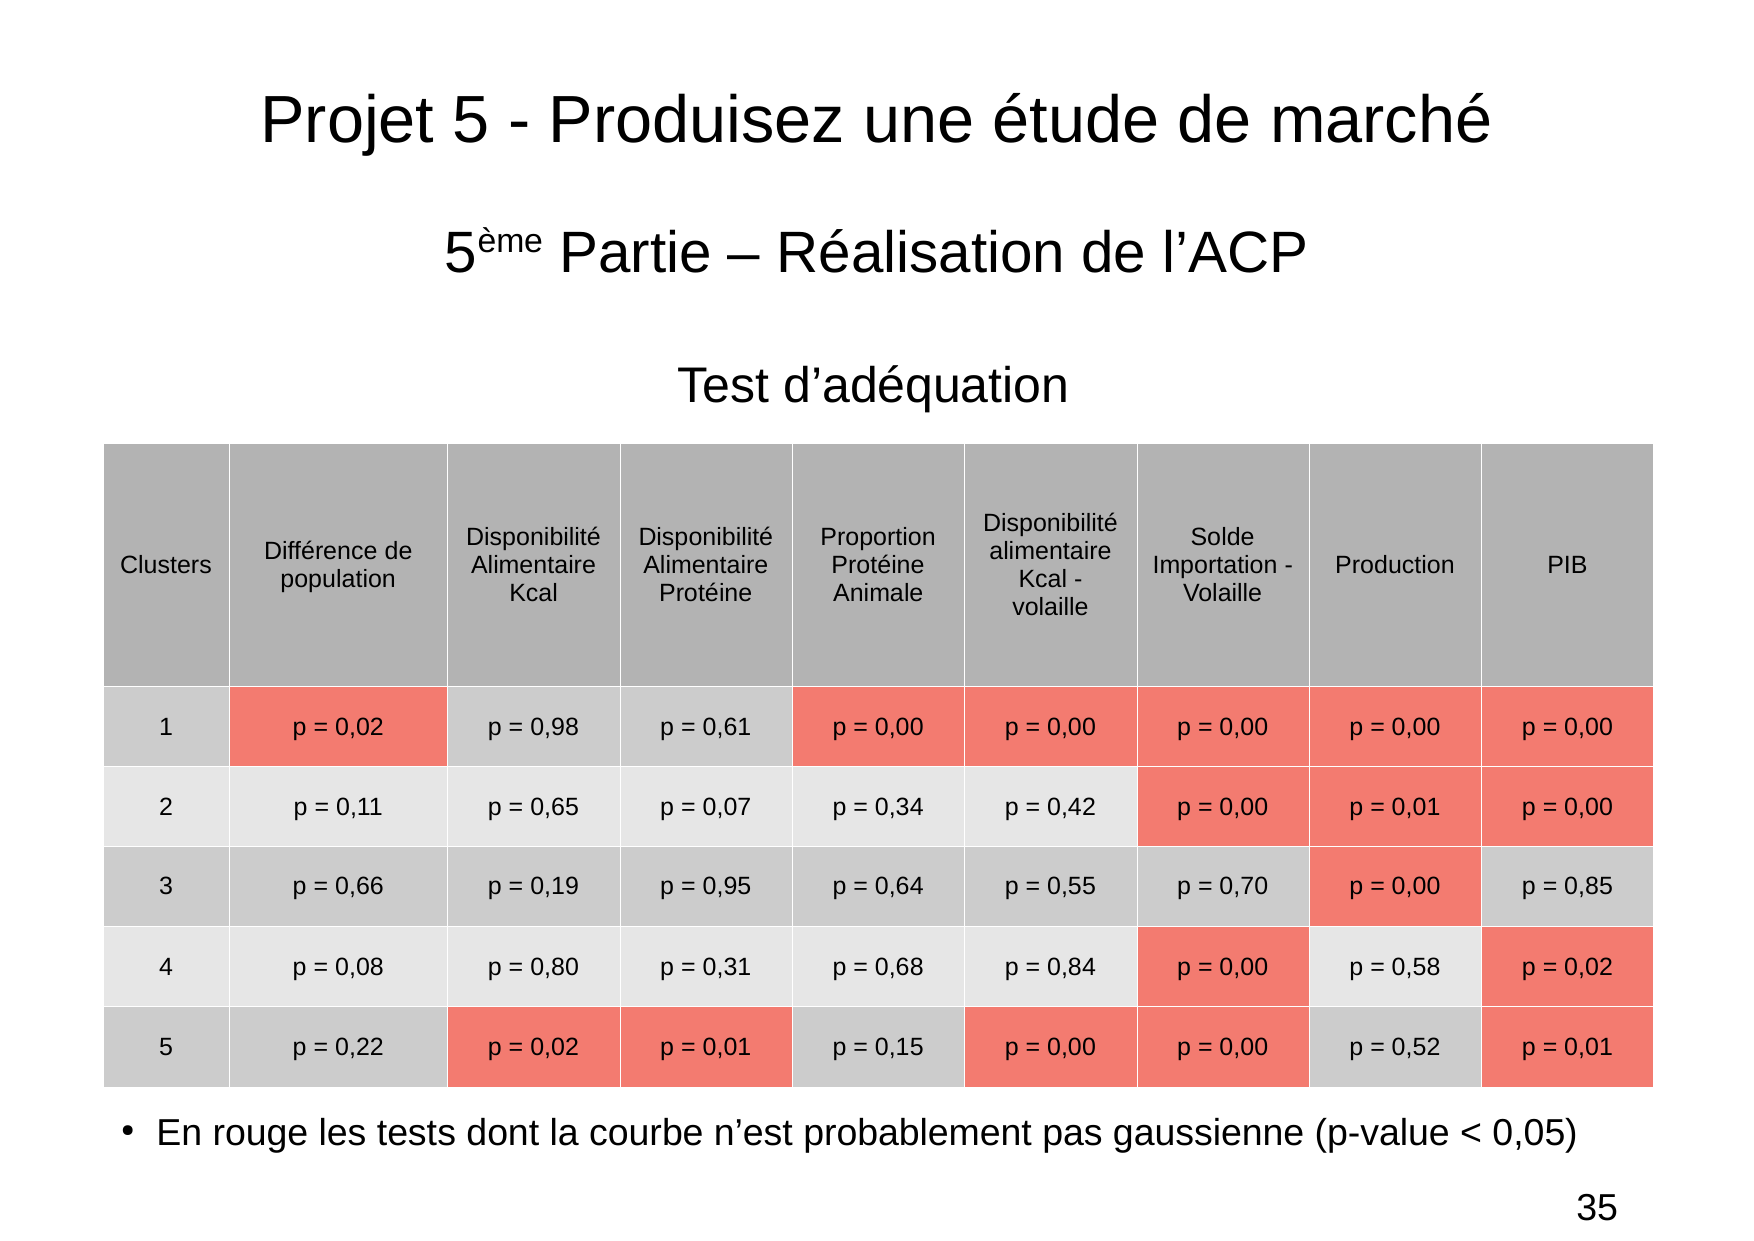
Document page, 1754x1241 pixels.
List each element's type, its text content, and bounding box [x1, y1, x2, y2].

table_cell p = 0,65 [448, 767, 620, 846]
table_cell p = 0,00 [1310, 687, 1481, 766]
table_header Disponibilité Alimentaire Kcal [448, 444, 620, 686]
table_cell p = 0,00 [1138, 767, 1309, 846]
text_box [1561, 1178, 1754, 1241]
table_cell p = 0,66 [230, 847, 447, 926]
table_cell p = 0,31 [621, 927, 792, 1006]
table_cell p = 0,07 [621, 767, 792, 846]
table_cell p = 0,01 [1310, 767, 1481, 846]
table_header Clusters [104, 444, 229, 686]
table_cell p = 0,08 [230, 927, 447, 1006]
table_header Proportion Protéine Animale [793, 444, 964, 686]
table_cell p = 0,64 [793, 847, 964, 926]
table_cell p = 0,85 [1482, 847, 1653, 926]
table_cell 4 [104, 927, 229, 1006]
table_cell p = 0,00 [965, 1007, 1137, 1087]
table_header PIB [1482, 444, 1653, 686]
table_cell 1 [104, 687, 229, 766]
table_cell p = 0,02 [1482, 927, 1653, 1006]
table_cell p = 0,00 [1138, 1007, 1309, 1087]
table_cell p = 0,00 [1138, 687, 1309, 766]
table_cell p = 0,01 [1482, 1007, 1653, 1087]
table_cell p = 0,00 [1138, 927, 1309, 1006]
table_cell p = 0,00 [1482, 687, 1653, 766]
table_cell p = 0,58 [1310, 927, 1481, 1006]
text_box En rouge les tests dont la courbe n’est probablement pas gaussienne (p-value < 0,05) [106, 1103, 1654, 1161]
table_cell p = 0,02 [448, 1007, 620, 1087]
table_cell p = 0,70 [1138, 847, 1309, 926]
table_cell p = 0,22 [230, 1007, 447, 1087]
table_cell p = 0,02 [230, 687, 447, 766]
table_cell p = 0,00 [1310, 847, 1481, 926]
table_cell p = 0,84 [965, 927, 1137, 1006]
table_cell p = 0,00 [1482, 767, 1653, 846]
table_cell p = 0,00 [965, 687, 1137, 766]
table_cell p = 0,01 [621, 1007, 792, 1087]
table_cell p = 0,52 [1310, 1007, 1481, 1087]
table_cell p = 0,55 [965, 847, 1137, 926]
table_cell p = 0,98 [448, 687, 620, 766]
table_cell p = 0,80 [448, 927, 620, 1006]
table_cell p = 0,19 [448, 847, 620, 926]
table_header Solde Importation - Volaille [1138, 444, 1309, 686]
table_cell p = 0,00 [793, 687, 964, 766]
table_cell p = 0,61 [621, 687, 792, 766]
table_cell p = 0,34 [793, 767, 964, 846]
table_cell p = 0,11 [230, 767, 447, 846]
table_cell p = 0,68 [793, 927, 964, 1006]
table_header Disponibilité alimentaire Kcal - volaille [965, 444, 1137, 686]
table_header Différence de population [230, 444, 447, 686]
table_cell 2 [104, 767, 229, 846]
table_cell p = 0,95 [621, 847, 792, 926]
text_box Test d’adéquation [105, 321, 1642, 443]
table_cell p = 0,42 [965, 767, 1137, 846]
title Projet 5 - Produisez une étude de marché [140, 48, 1614, 188]
table_cell p = 0,15 [793, 1007, 964, 1087]
table_header Production [1310, 444, 1481, 686]
table_cell 5 [104, 1007, 229, 1087]
subtitle 5ème Partie – Réalisation de l’ACP [140, 188, 1614, 316]
table_cell 3 [104, 847, 229, 926]
table_header Disponibilité Alimentaire Protéine [621, 444, 792, 686]
